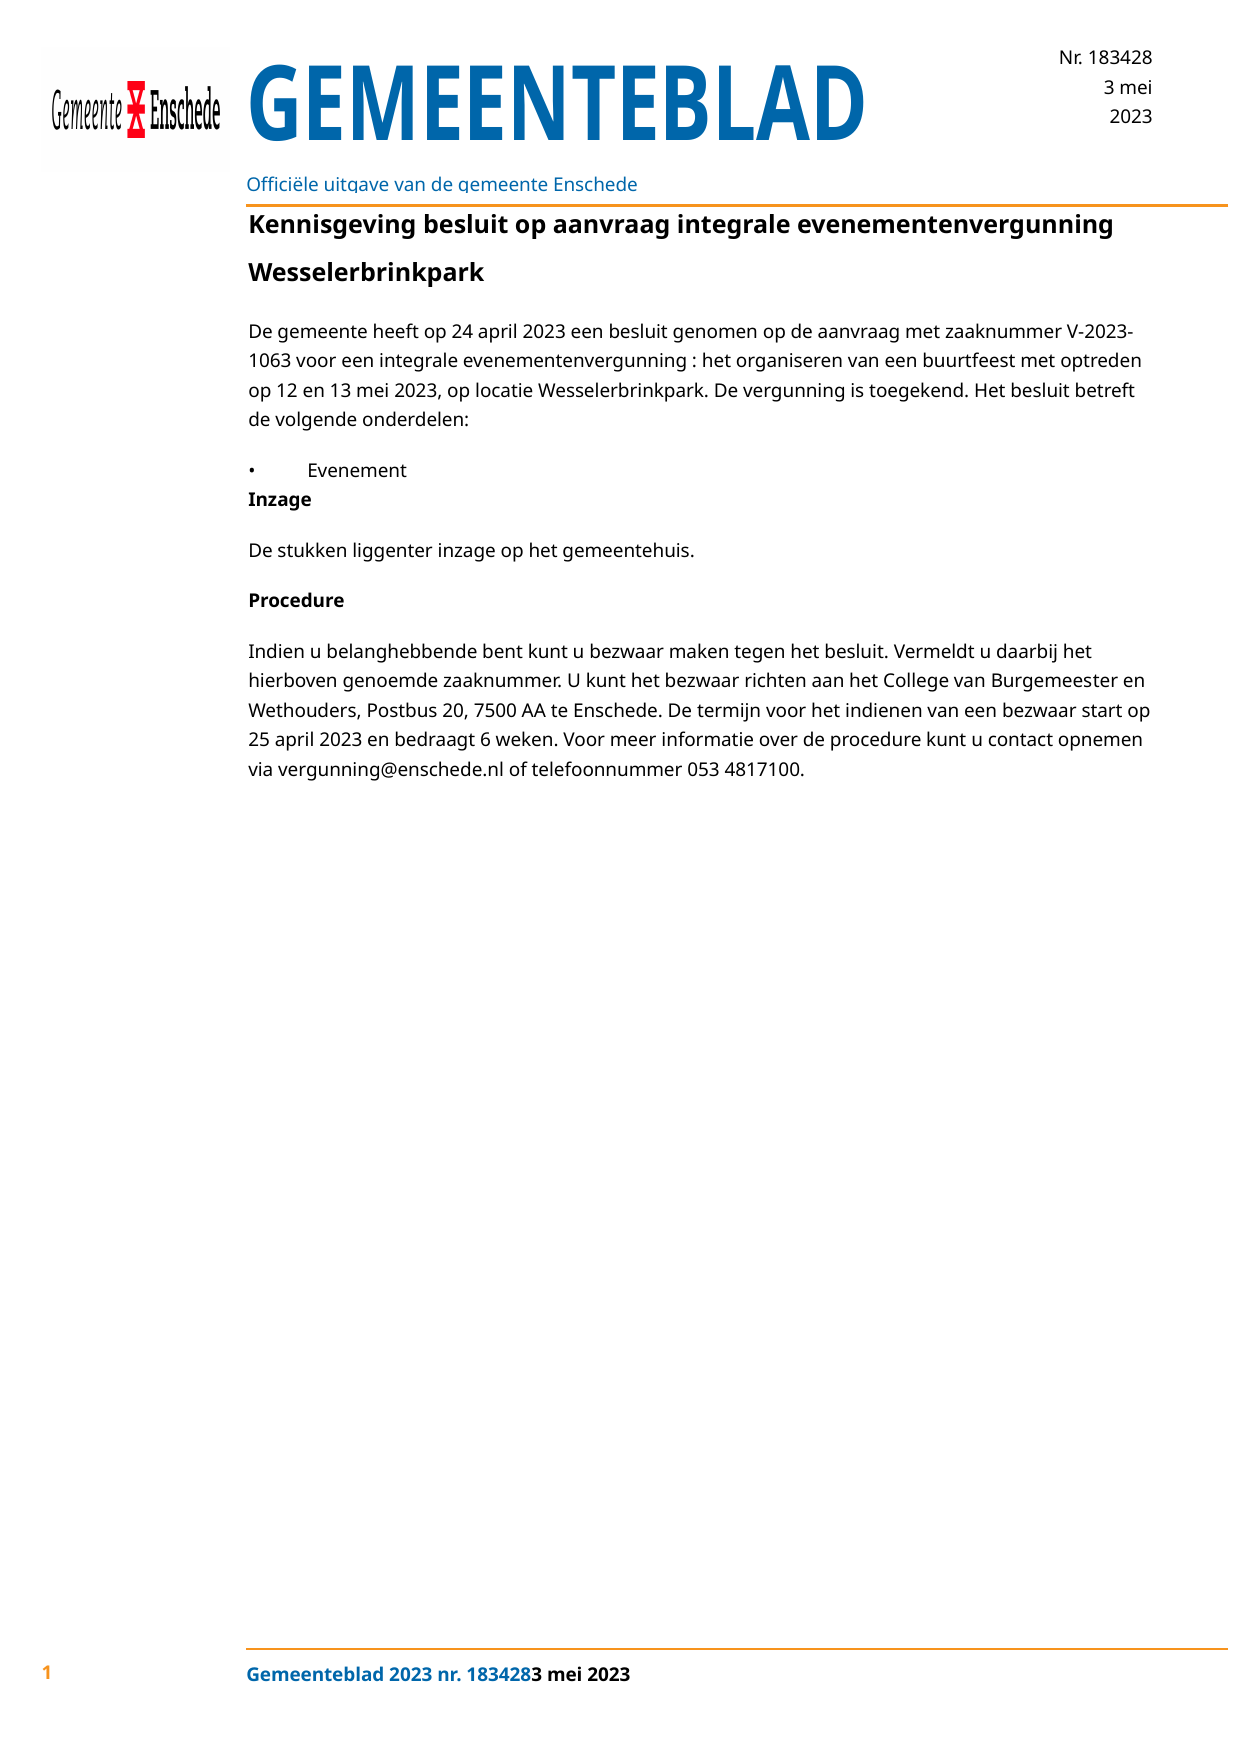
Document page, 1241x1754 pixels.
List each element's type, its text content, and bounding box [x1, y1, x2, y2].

text Kennisgeving besluit op aanvraag integrale evenementenvergunning Wesselerbrinkpark [248, 207, 1152, 288]
text De stukken liggenter inzage op het gemeentehuis. [248, 537, 1152, 563]
text Inzage [248, 487, 1152, 512]
text Procedure [248, 587, 1152, 613]
text De gemeente heeft op 24 april 2023 een besluit genomen op de aanvraag met zaaknummer V-2023-1063 voor een integrale evenementenvergunning : het organiseren van een buurtfeest met optreden op 12 en 13 mei 2023, op locatie Wesselerbrinkpark. De vergunning is toegekend. Het besluit betreft de volgende onderdelen: [248, 318, 1152, 432]
list Evenement [248, 457, 1152, 483]
picture [41, 47, 231, 172]
text Indien u belanghebbende bent kunt u bezwaar maken tegen het besluit. Vermeldt u daarbij het hierboven genoemde zaaknummer. U kunt het bezwaar richten aan het College van Burgemees­ter en Wethouders, Postbus 20, 7500 AA te Enschede. De termijn voor het indienen van een bezwaar start op 25 april 2023 en bedraagt 6 weken. Voor meer informatie over de procedure kunt u contact opnemen via vergunning@enschede.nl of telefoonnummer 053 4817100. [248, 638, 1152, 782]
